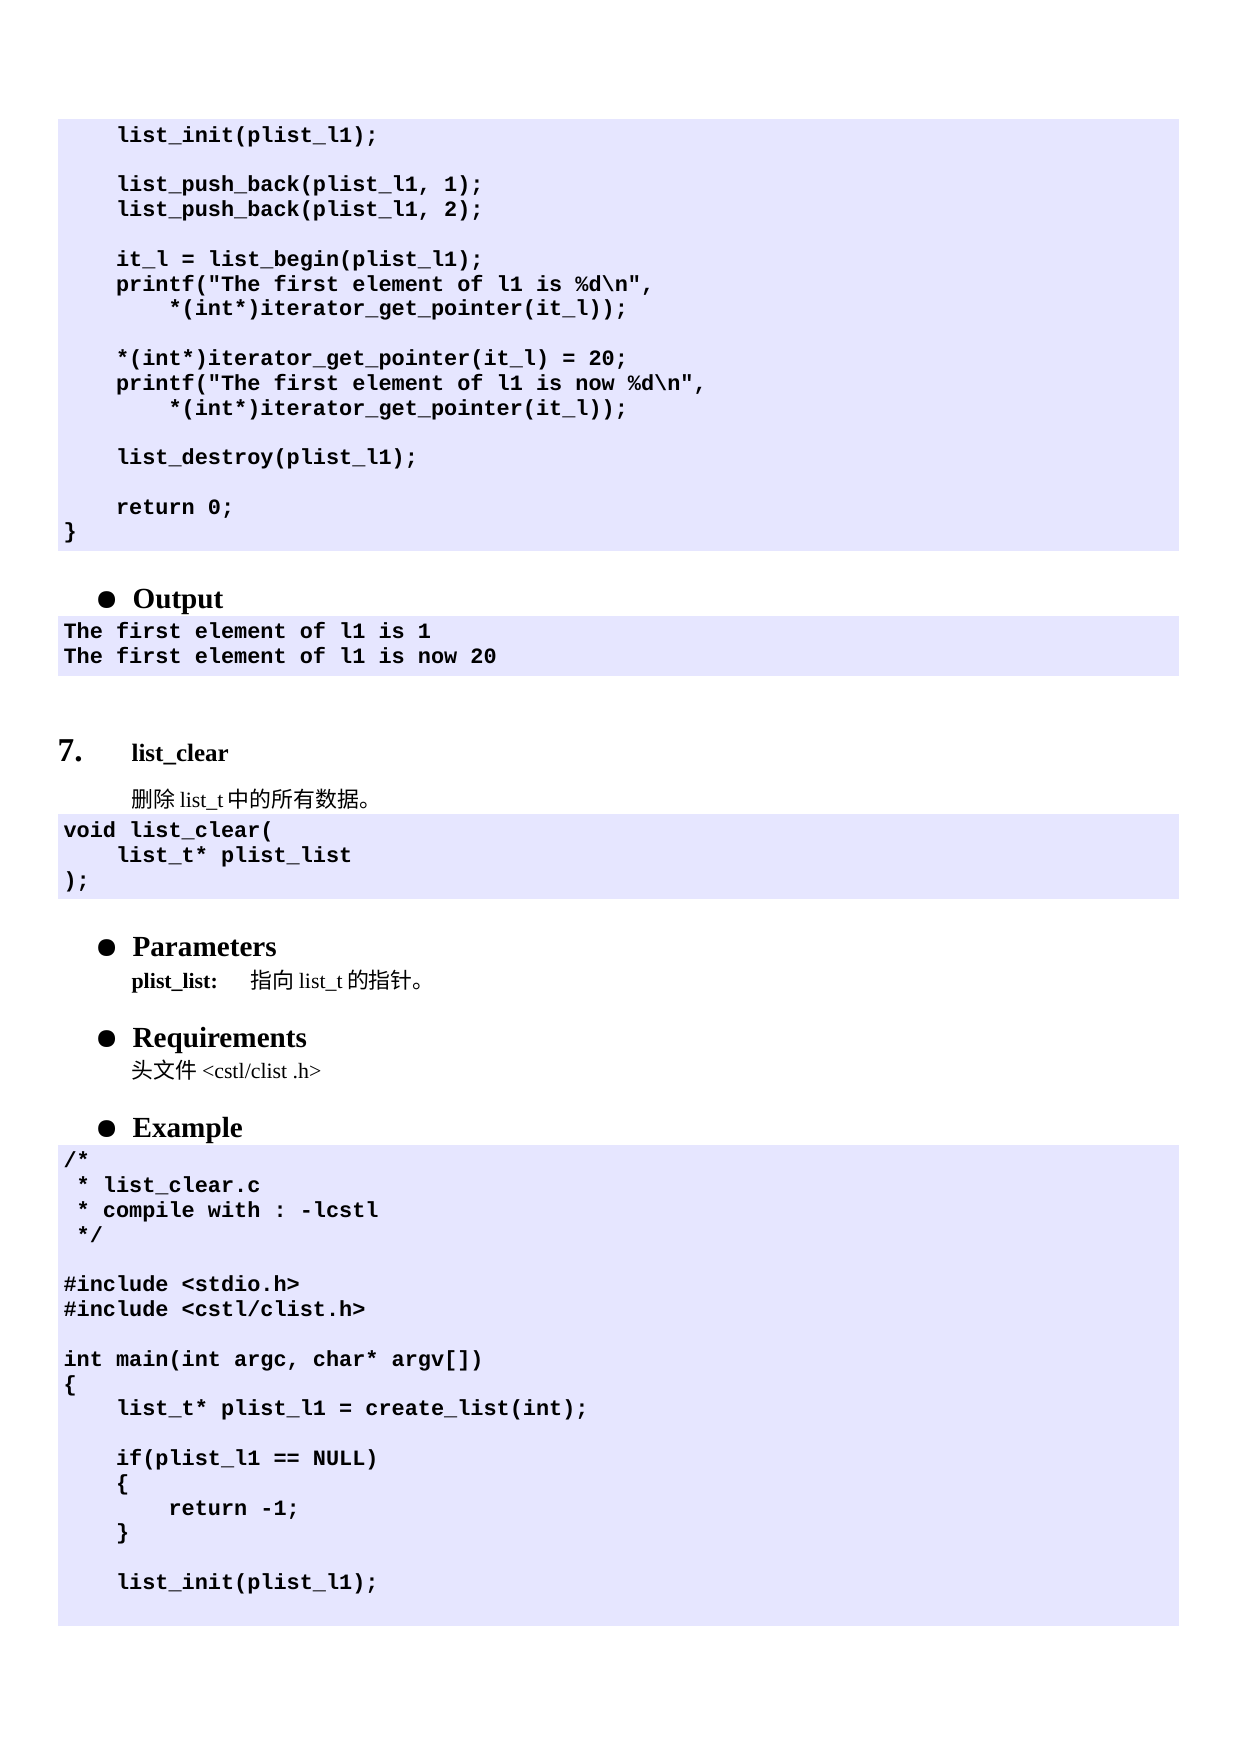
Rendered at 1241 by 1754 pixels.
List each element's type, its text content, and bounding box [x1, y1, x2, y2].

list Output [95, 581, 1179, 615]
list Requirements [95, 1020, 1179, 1053]
list Example [95, 1110, 1179, 1144]
table_header list_init(plist_l1); list_push_back(plist_l1, 1); list_push_back(plist_l1, 2); it_l = list_begin(plist_l1); printf("The first element of l1 is %d\n", *(int*)iterator_get_pointer(it_l)); *(int*)iterator_get_pointer(it_l) = 20; printf("The first element of l1 is now %d\n", *(int*)iterator_get_pointer(it_l)); list_destroy(plist_l1); return 0; } [58, 119, 1179, 551]
text 头文件 <cstl/clist .h> [57, 1053, 1179, 1085]
table_header /* * list_clear.c * compile with : -lcstl */ #include <stdio.h> #include <cstl/clist.h> int main(int argc, char* argv[]) { list_t* plist_l1 = create_list(int); if(plist_l1 == NULL) { return -1; } list_init(plist_l1); [58, 1145, 1179, 1626]
text 删除list_t中的所有数据。 [57, 782, 1179, 813]
table_header void list_clear( list_t* plist_list ); [58, 814, 1179, 899]
list Parameters [95, 929, 1179, 963]
table_header The first element of l1 is 1 The first element of l1 is now 20 [58, 616, 1179, 676]
text plist_list: 指向list_t的指针。 [57, 963, 1179, 994]
subtitle list_clear [57, 731, 1179, 769]
